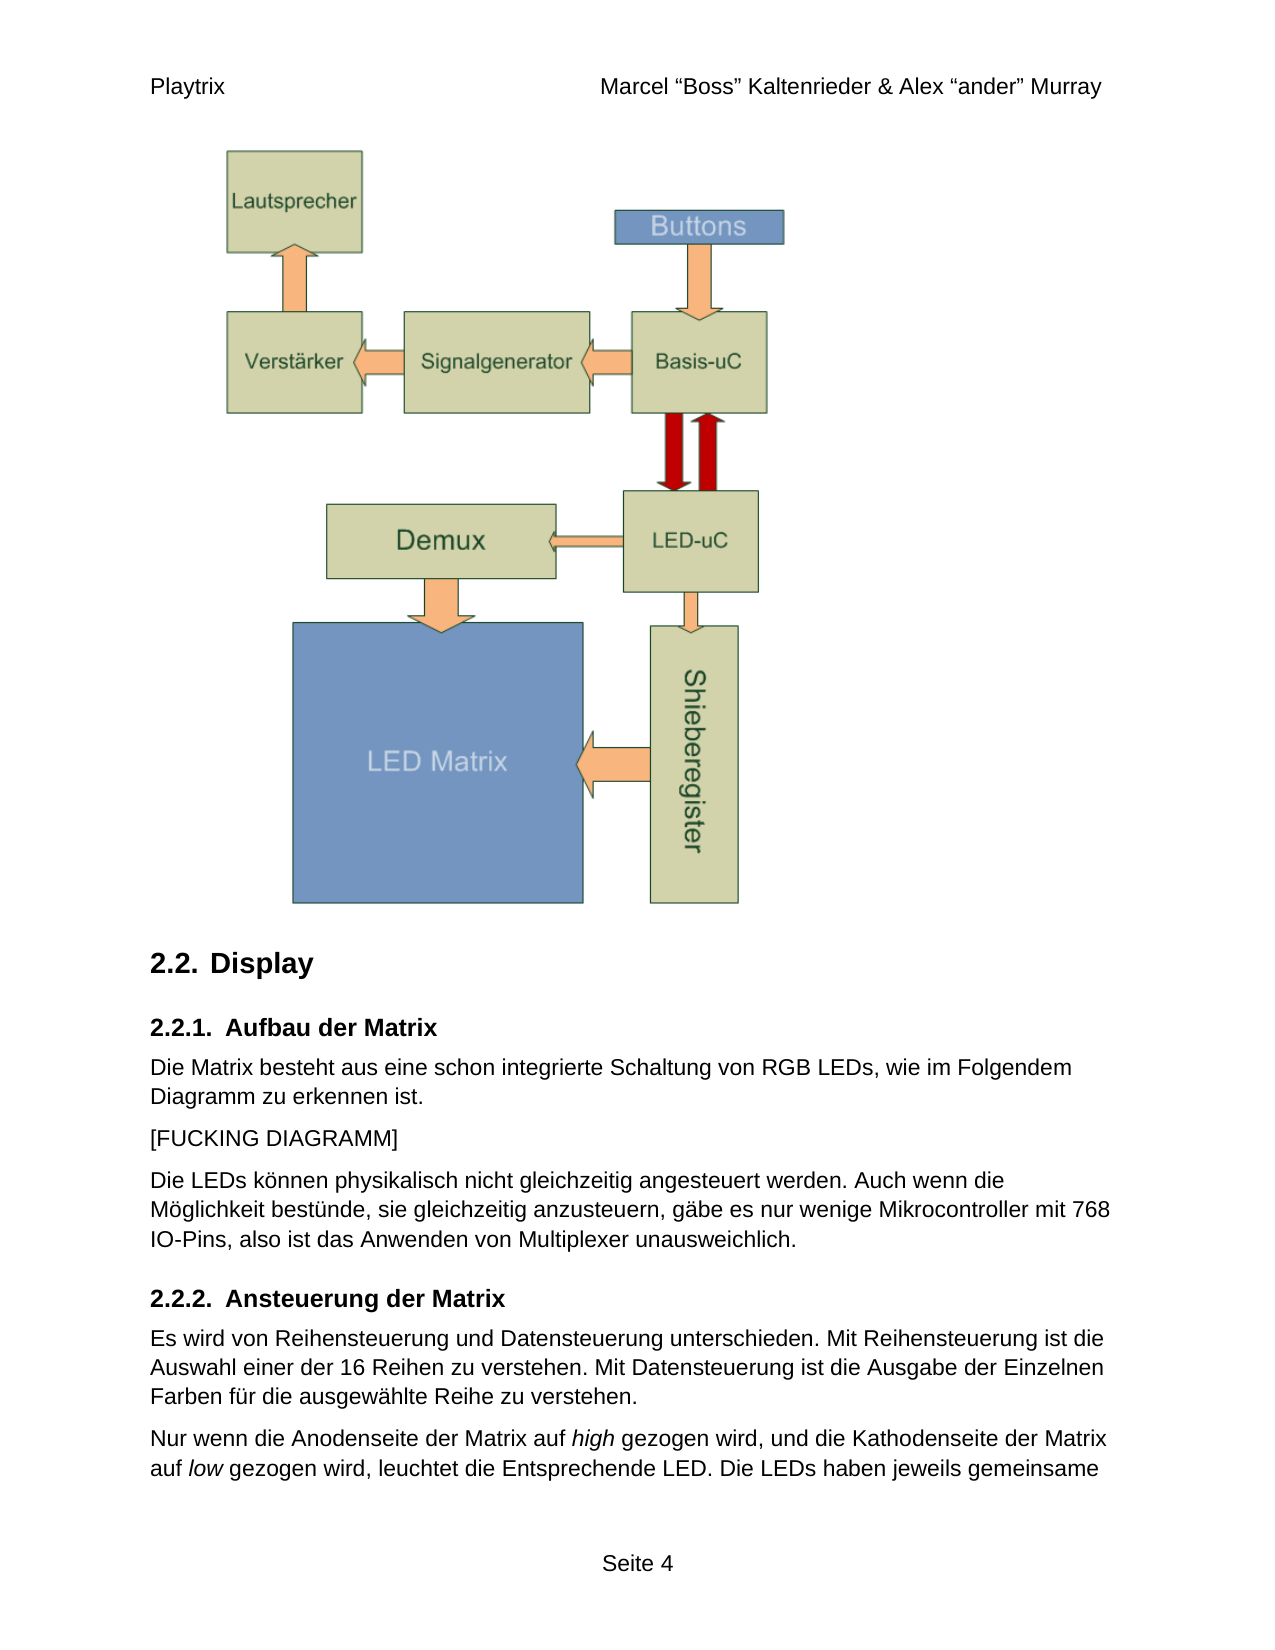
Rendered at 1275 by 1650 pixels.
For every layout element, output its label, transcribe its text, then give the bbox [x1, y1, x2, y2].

text Die Matrix besteht aus eine schon integrierte Schaltung von RGB LEDs, wie im Folgendem Diagramm zu erkennen ist. [150, 1054, 1125, 1109]
text Nur wenn die Anodenseite der Matrix auf high gezogen wird, und die Kathodenseite der Matrix auf low gezogen wird, leuchtet die Entsprechende LED. Die LEDs haben jeweils gemeinsame [150, 1426, 1125, 1481]
subtitle Display [150, 947, 1125, 980]
subtitle Ansteuerung der Matrix [150, 1285, 1125, 1313]
text Die LEDs können physikalisch nicht gleichzeitig angesteuert werden. Auch wenn die Möglichkeit bestünde, sie gleichzeitig anzusteuern, gäbe es nur wenige Mikrocontroller mit 768 IO-Pins, also ist das Anwenden von Multiplexer unausweichlich. [150, 1168, 1125, 1252]
subtitle Aufbau der Matrix [150, 1014, 1125, 1042]
text [FUCKING DIAGRAMM] [150, 1126, 1125, 1151]
text Es wird von Reihensteuerung und Datensteuerung unterschieden. Mit Reihensteuerung ist die Auswahl einer der 16 Reihen zu verstehen. Mit Datensteuerung ist die Ausgabe der Einzelnen Farben für die ausgewählte Reihe zu verstehen. [150, 1325, 1125, 1410]
picture [225, 150, 786, 907]
